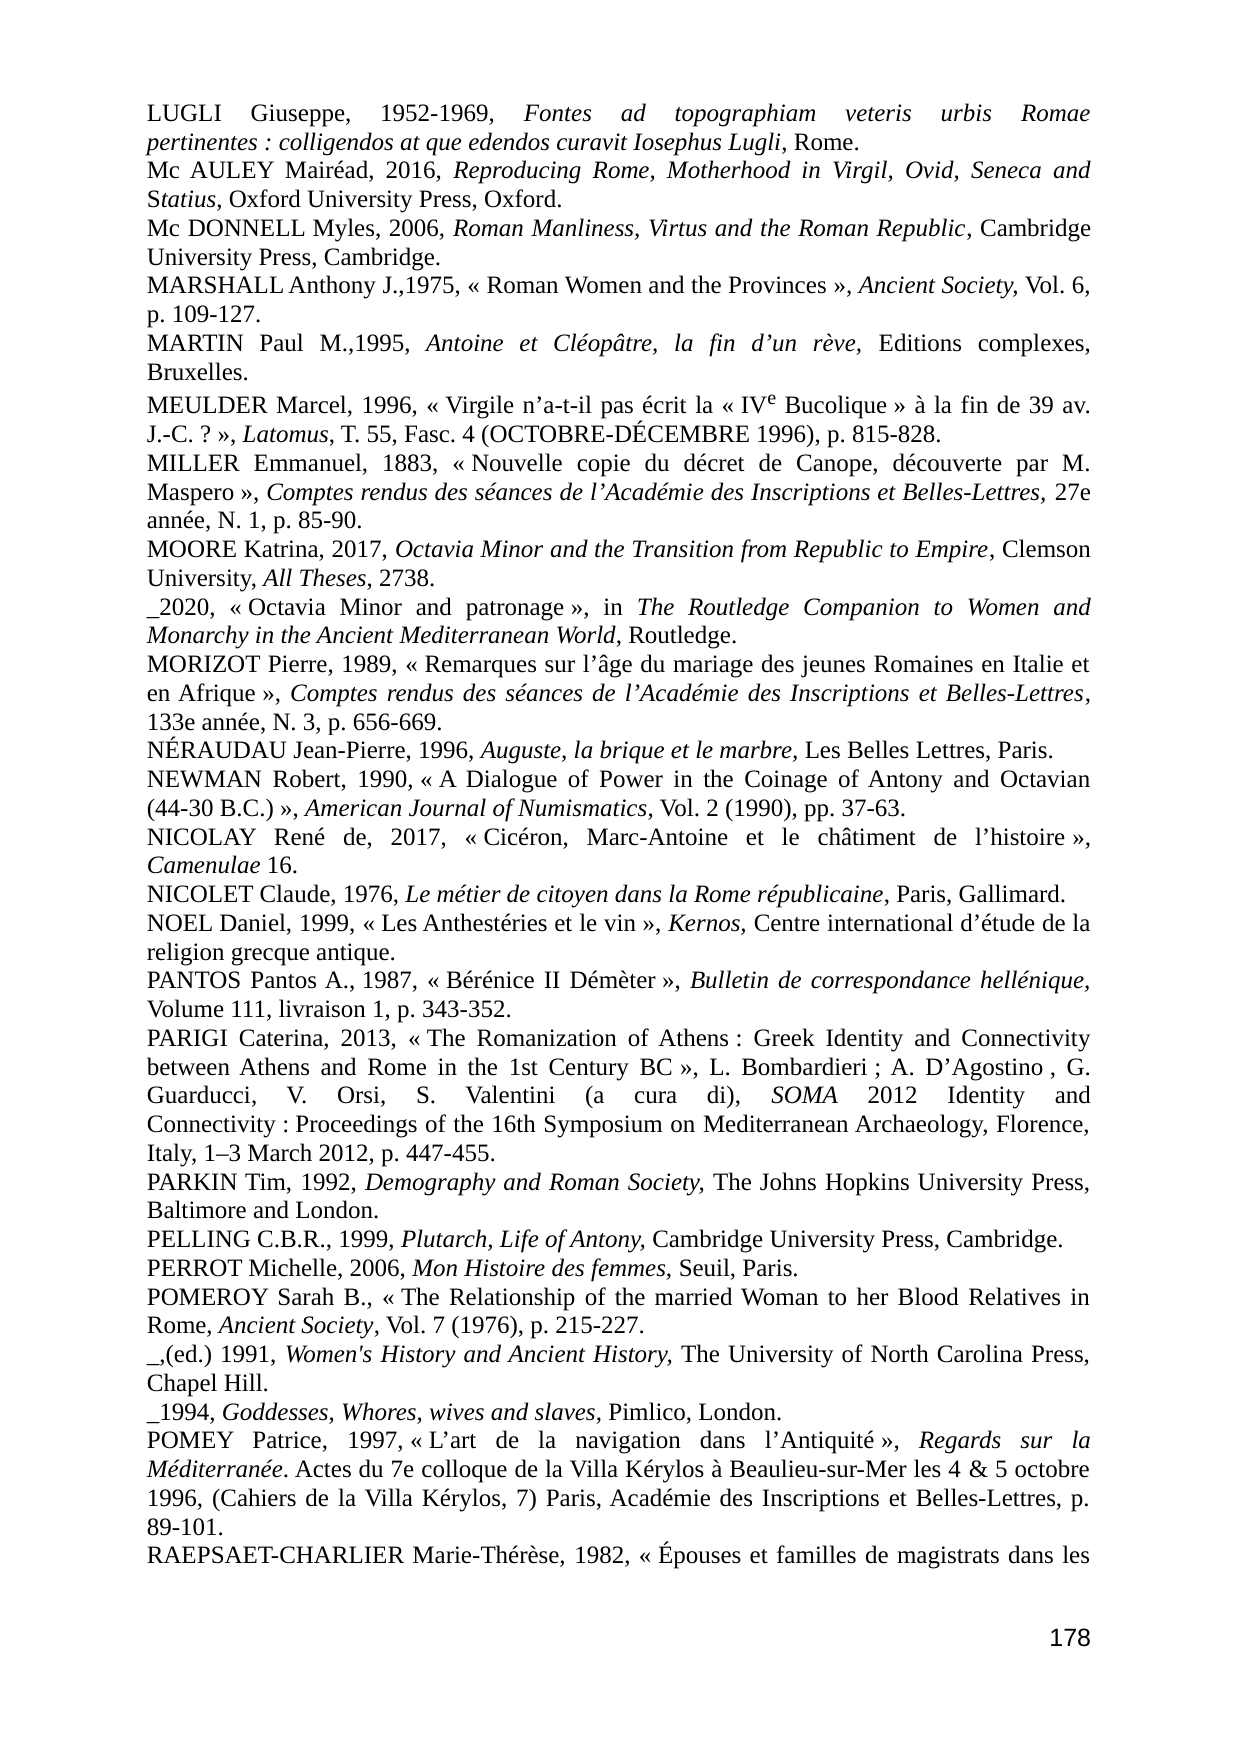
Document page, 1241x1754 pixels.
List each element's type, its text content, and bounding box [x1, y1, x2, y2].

text NICOLAY René de, 2017, « Cicéron, Marc-Antoine et le châtiment de l’histoire », Camenulae 16. [147, 822, 1091, 879]
text NEWMAN Robert, 1990, « A Dialogue of Power in the Coinage of Antony and Octavian (44‑30 B.C.) », American Journal of Numismatics, Vol. 2 (1990), pp. 37-63. [147, 764, 1091, 822]
text MILLER Emmanuel, 1883, « Nouvelle copie du décret de Canope, découverte par M. Maspero », Comptes rendus des séances de l’Académie des Inscriptions et Belles-Lettres, 27e année, N. 1, p. 85-90. [147, 448, 1091, 534]
text MORIZOT Pierre, 1989, « Remarques sur l’âge du mariage des jeunes Romaines en Italie et en Afrique », Comptes rendus des séances de l’Académie des Inscriptions et Belles-Lettres, 133e année, N. 3, p. 656-669. [147, 649, 1091, 735]
text MARTIN Paul M.,1995, Antoine et Cléopâtre, la fin d’un rève, Editions complexes, Bruxelles. [147, 328, 1091, 386]
text MOORE Katrina, 2017, Octavia Minor and the Transition from Republic to Empire, Clemson University, All Theses, 2738. [147, 534, 1091, 592]
text _2020, « Octavia Minor and patronage », in The Routledge Companion to Women and Monarchy in the Ancient Mediterranean World, Routledge. [147, 592, 1091, 649]
text _1994, Goddesses, Whores, wives and slaves, Pimlico, London. [147, 1397, 1091, 1425]
text PANTOS Pantos A., 1987, « Bérénice II Démèter », Bulletin de correspondance hellénique, Volume 111, livraison 1, p. 343-352. [147, 965, 1091, 1023]
text MEULDER Marcel, 1996, « Virgile n’a-t-il pas écrit la « IVe Bucolique » à la fin de 39 av. J.‑C. ? », Latomus, T. 55, Fasc. 4 (OCTOBRE-DÉCEMBRE 1996), p. 815-828. [147, 386, 1091, 448]
text Mc AULEY Mairéad, 2016, Reproducing Rome, Motherhood in Virgil, Ovid, Seneca and Statius, Oxford University Press, Oxford. [147, 156, 1091, 213]
text POMEY Patrice, 1997, « L’art de la navigation dans l’Antiquité », Regards sur la Méditerranée. Actes du 7e colloque de la Villa Kérylos à Beaulieu-sur-Mer les 4 & 5 octobre 1996, (Cahiers de la Villa Kérylos, 7) Paris, Académie des Inscriptions et Belles-Lettres, p. 89-101. [147, 1425, 1091, 1540]
text PARKIN Tim, 1992, Demography and Roman Society, The Johns Hopkins University Press, Baltimore and London. [147, 1167, 1091, 1224]
text _,(ed.) 1991, Women's History and Ancient History, The University of North Carolina Press, Chapel Hill. [147, 1339, 1091, 1397]
text POMEROY Sarah B., « The Relationship of the married Woman to her Blood Relatives in Rome, Ancient Society, Vol. 7 (1976), p. 215-227. [147, 1282, 1091, 1339]
text LUGLI Giuseppe, 1952-1969, Fontes ad topographiam veteris urbis Romae pertinentes : colligendos at que edendos curavit Iosephus Lugli, Rome. [147, 98, 1091, 156]
text NOEL Daniel, 1999, « Les Anthestéries et le vin », Kernos, Centre international d’étude de la religion grecque antique. [147, 908, 1091, 965]
text NICOLET Claude, 1976, Le métier de citoyen dans la Rome républicaine, Paris, Gallimard. [147, 879, 1091, 908]
text NÉRAUDAU Jean-Pierre, 1996, Auguste, la brique et le marbre, Les Belles Lettres, Paris. [147, 735, 1091, 764]
text PARIGI Caterina, 2013, « The Romanization of Athens : Greek Identity and Connectivity between Athens and Rome in the 1st Century BC », L. Bombardieri ; A. D’Agostino , G. Guarducci, V. Orsi, S. Valentini (a cura di), SOMA 2012 Identity and Connectivity : Proceedings of the 16th Symposium on Mediterranean Archaeology, Florence, Italy, 1–3 March 2012, p. 447-455. [147, 1023, 1091, 1167]
text Mc DONNELL Myles, 2006, Roman Manliness, Virtus and the Roman Republic, Cambridge University Press, Cambridge. [147, 213, 1091, 271]
text PELLING C.B.R., 1999, Plutarch, Life of Antony, Cambridge University Press, Cambridge. [147, 1224, 1091, 1253]
text RAEPSAET-CHARLIER Marie-Thérèse, 1982, « Épouses et familles de magistrats dans les [147, 1540, 1091, 1569]
text MARSHALL Anthony J.,1975, « Roman Women and the Provinces », Ancient Society, Vol. 6, p. 109-127. [147, 271, 1091, 328]
text PERROT Michelle, 2006, Mon Histoire des femmes, Seuil, Paris. [147, 1253, 1091, 1282]
